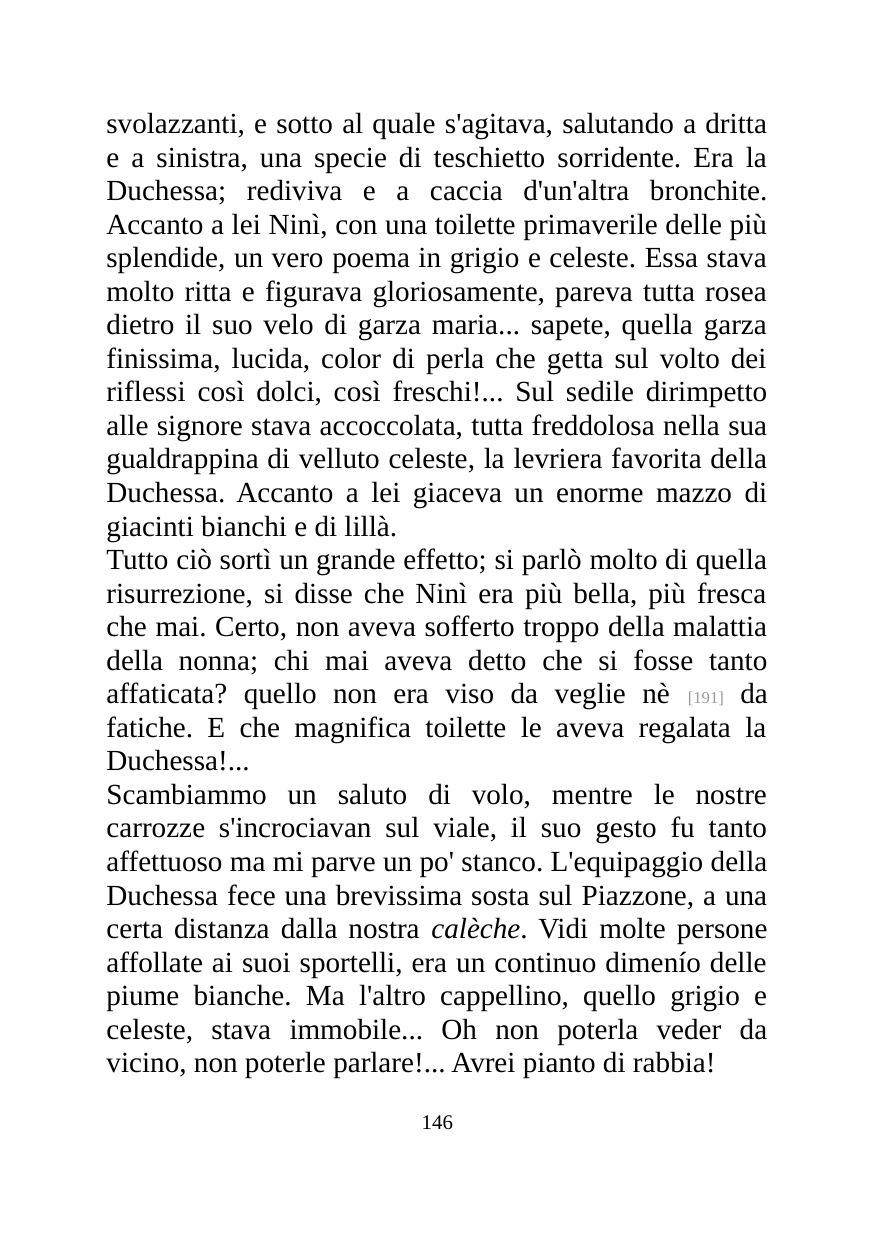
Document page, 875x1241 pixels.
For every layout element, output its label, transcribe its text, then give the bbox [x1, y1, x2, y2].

text Scambiammo un saluto di volo, mentre le nostre carrozze s'incrociavan sul viale, il suo gesto fu tanto affettuoso ma mi parve un po' stanco. L'equipaggio della Duchessa fece una brevissima sosta sul Piazzone, a una certa distanza dalla nostra calèche. Vidi molte persone affollate ai suoi sportelli, era un continuo dimenío delle piume bianche. Ma l'altro cappellino, quello grigio e celeste, stava immobile... Oh non poterla veder da vicino, non poterle parlare!... Avrei pianto di rabbia! [106, 777, 768, 1079]
text Tutto ciò sortì un grande effetto; si parlò molto di quella risurrezione, si disse che Ninì era più bella, più fresca che mai. Certo, non aveva sofferto troppo della malattia della nonna; chi mai aveva detto che si fosse tanto affaticata? quello non era viso da veglie nè [191] da fatiche. E che magnifica toilette le aveva regalata la Duchessa!... [106, 542, 768, 777]
text svolazzanti, e sotto al quale s'agitava, salutando a dritta e a sinistra, una specie di teschietto sorridente. Era la Duchessa; rediviva e a caccia d'un'altra bronchite. Accanto a lei Ninì, con una toilette primaverile delle più splendide, un vero poema in grigio e celeste. Essa stava molto ritta e figurava gloriosamente, pareva tutta rosea dietro il suo velo di garza maria... sapete, quella garza finissima, lucida, color di perla che getta sul volto dei riflessi così dolci, così freschi!... Sul sedile dirimpetto alle signore stava accoccolata, tutta freddolosa nella sua gualdrappina di velluto celeste, la levriera favorita della Duchessa. Accanto a lei giaceva un enorme mazzo di giacinti bianchi e di lillà. [106, 106, 768, 542]
